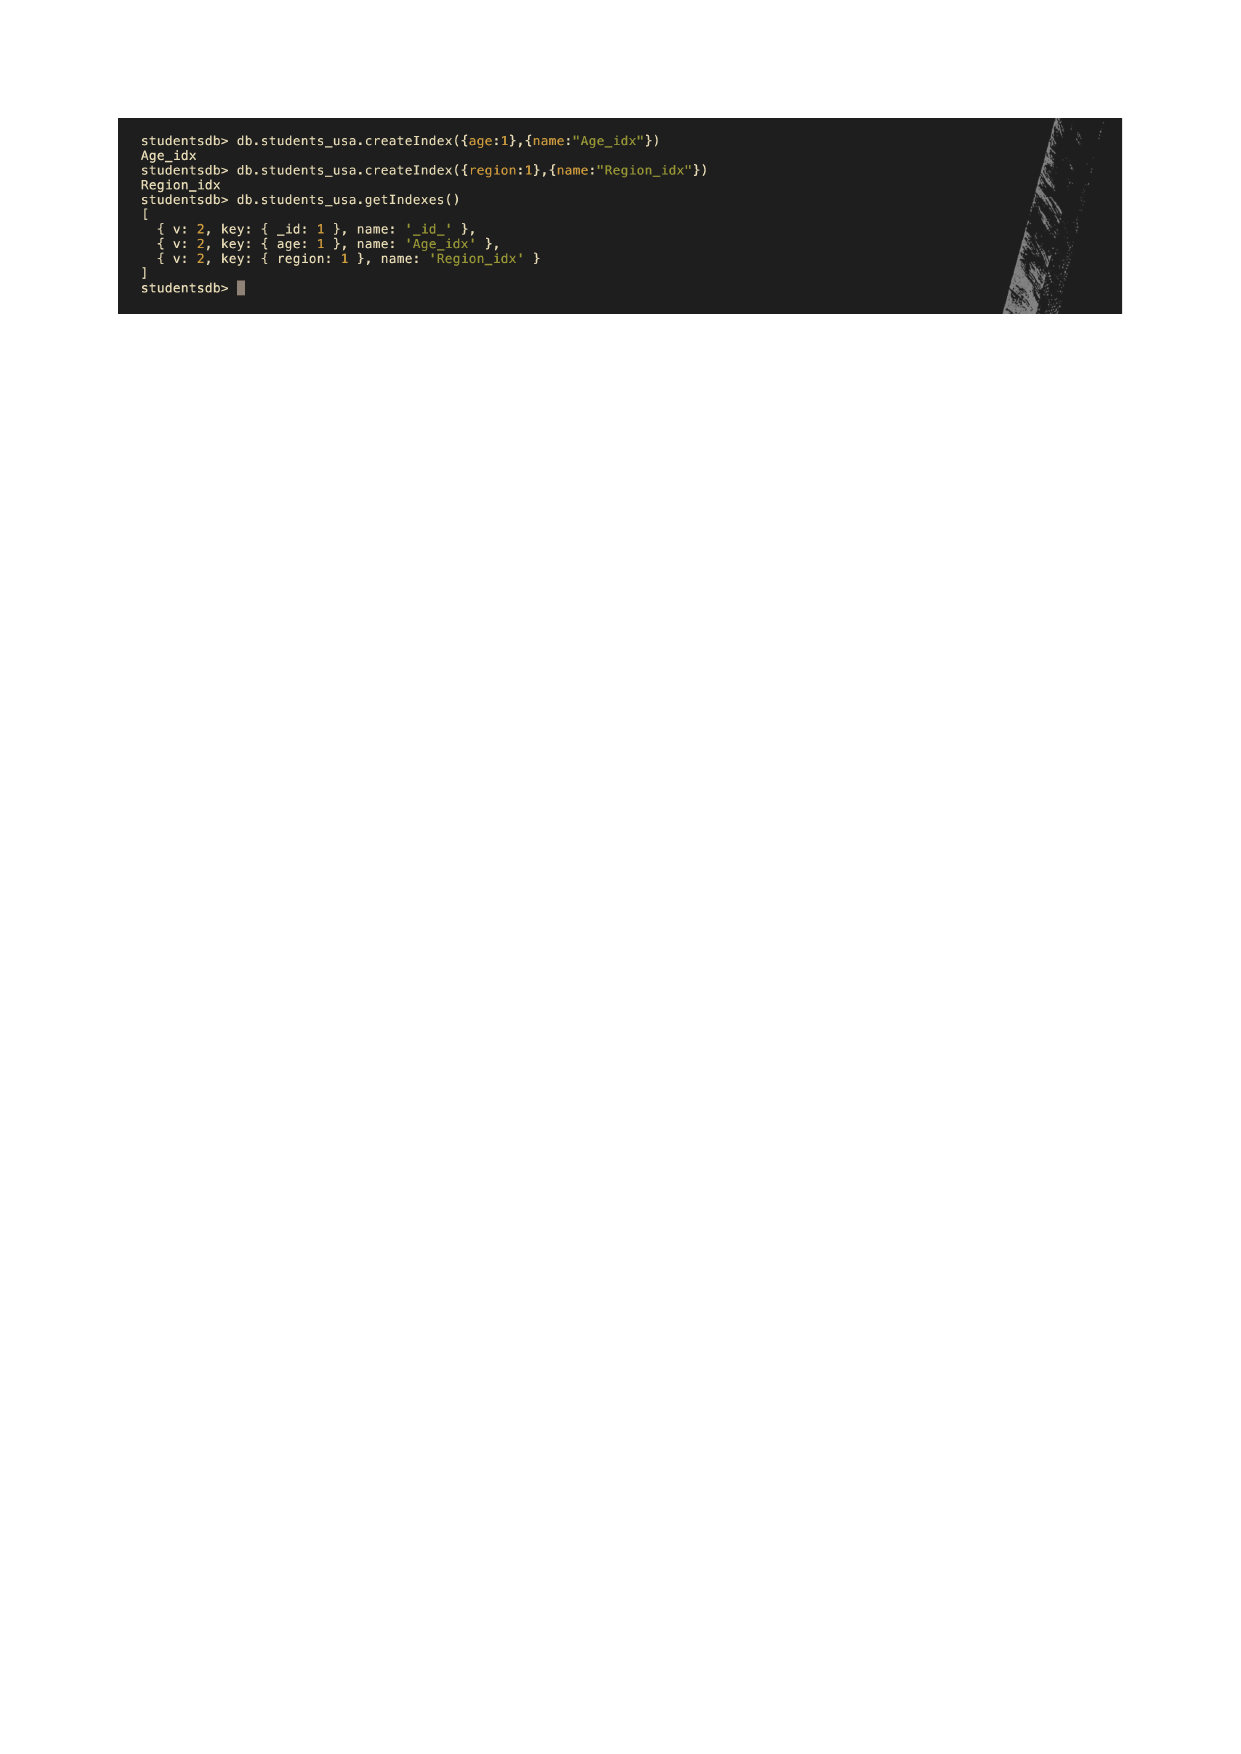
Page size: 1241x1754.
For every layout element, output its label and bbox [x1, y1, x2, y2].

picture [118, 118, 1123, 314]
